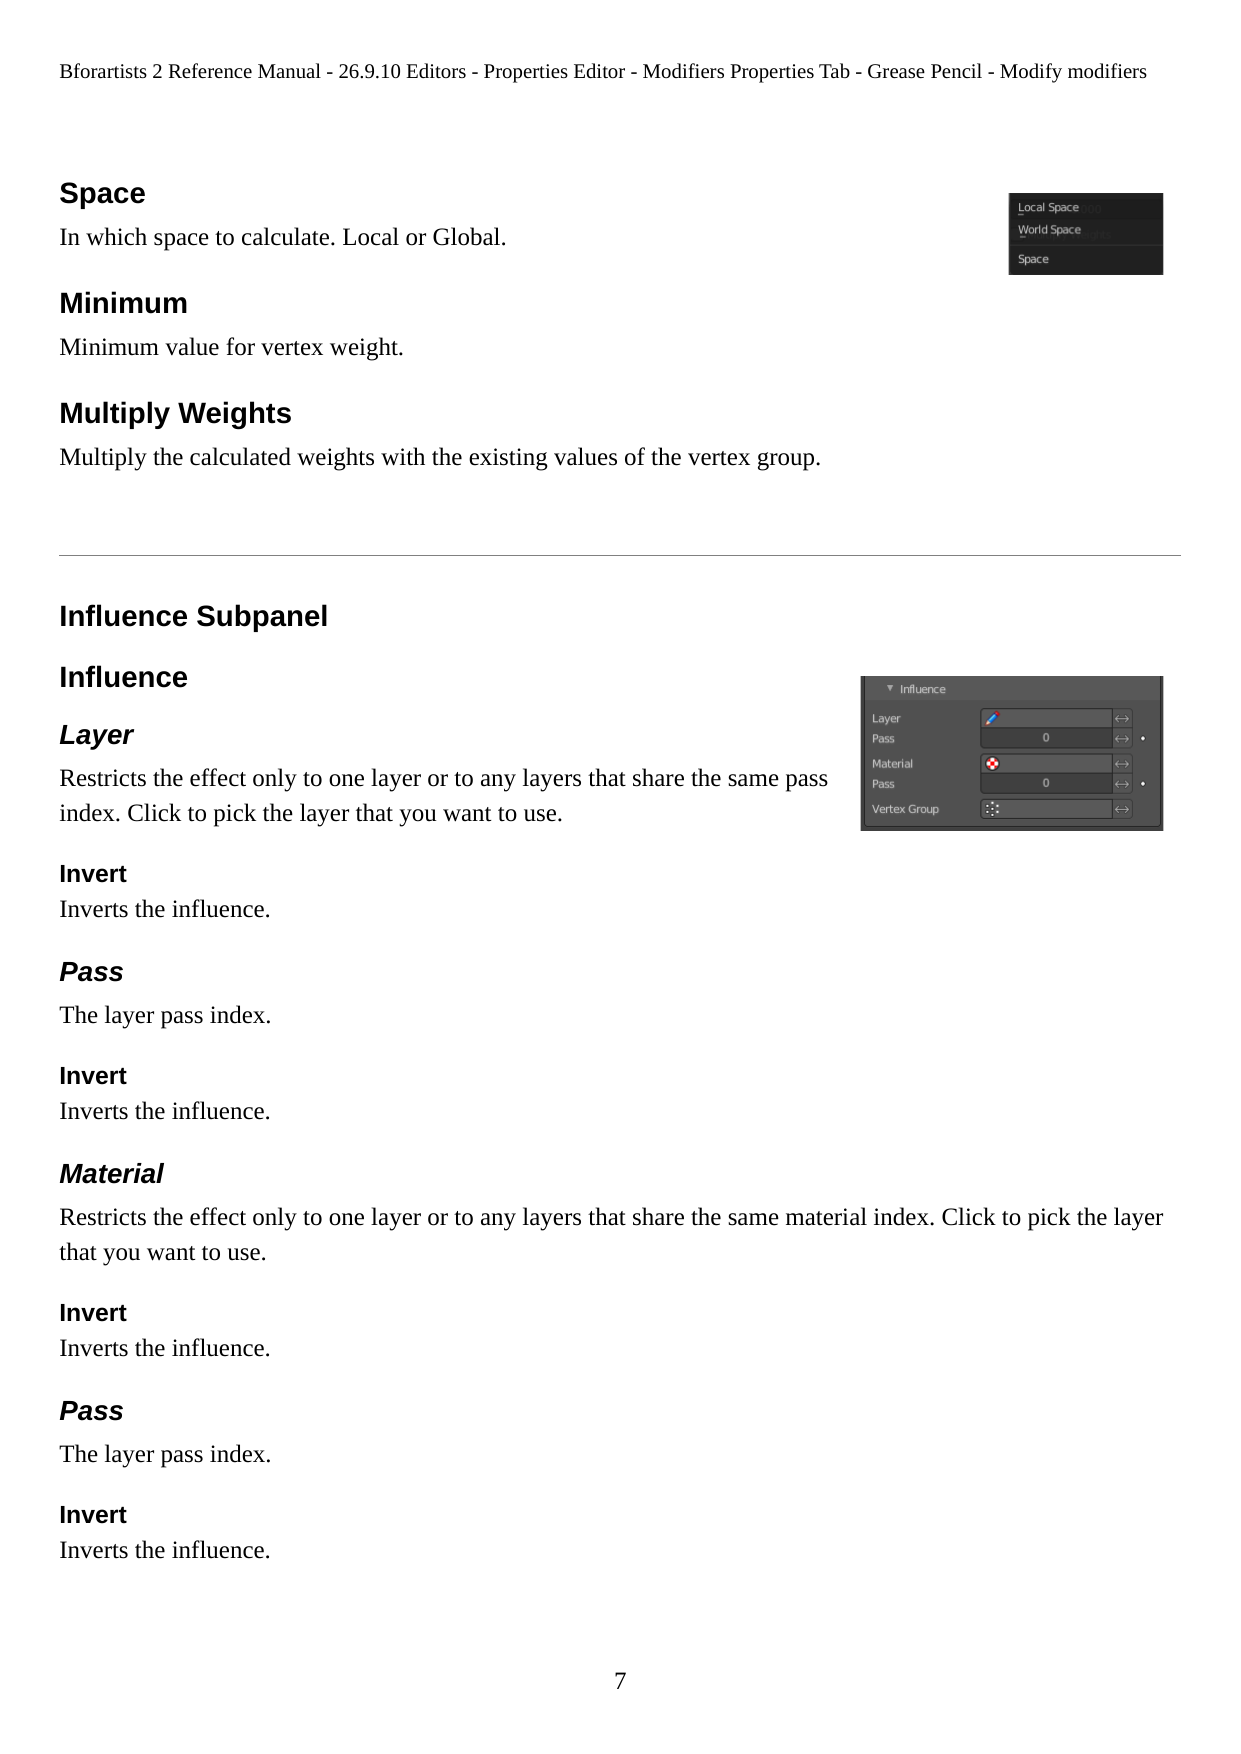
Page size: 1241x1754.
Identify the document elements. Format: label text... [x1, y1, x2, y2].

text Inverts the influence. [59, 1096, 1181, 1125]
subtitle Invert [59, 1501, 1181, 1529]
subtitle Pass [59, 1394, 1181, 1426]
text Minimum value for vertex weight. [59, 332, 1181, 361]
subtitle Multiply Weights [59, 396, 1181, 430]
subtitle Influence [59, 660, 1181, 694]
text The layer pass index. [59, 1000, 1181, 1029]
subtitle Material [59, 1158, 1181, 1190]
text Inverts the influence. [59, 894, 1181, 923]
text Restricts the effect only to one layer or to any layers that share the same pass index. Click to pick the layer that you want to use. [59, 763, 860, 826]
text Inverts the influence. [59, 1535, 1181, 1564]
subtitle Invert [59, 1061, 1181, 1090]
subtitle Space [59, 176, 1181, 210]
text The layer pass index. [59, 1439, 1181, 1468]
text In which space to calculate. Local or Global. [59, 222, 1008, 251]
text Inverts the influence. [59, 1333, 1181, 1362]
subtitle Layer [59, 719, 860, 751]
subtitle Minimum [59, 286, 1181, 320]
subtitle Invert [59, 1298, 1181, 1327]
subtitle [1164, 719, 1181, 751]
picture [1008, 193, 1164, 275]
text Restricts the effect only to one layer or to any layers that share the same material index. Click to pick the layer that you want to use. [59, 1202, 1181, 1265]
subtitle Influence Subpanel [59, 599, 1181, 633]
subtitle Pass [59, 956, 1181, 987]
text Multiply the calculated weights with the existing values of the vertex group. [59, 442, 1181, 471]
subtitle Invert [59, 859, 1181, 888]
picture [860, 676, 1164, 831]
